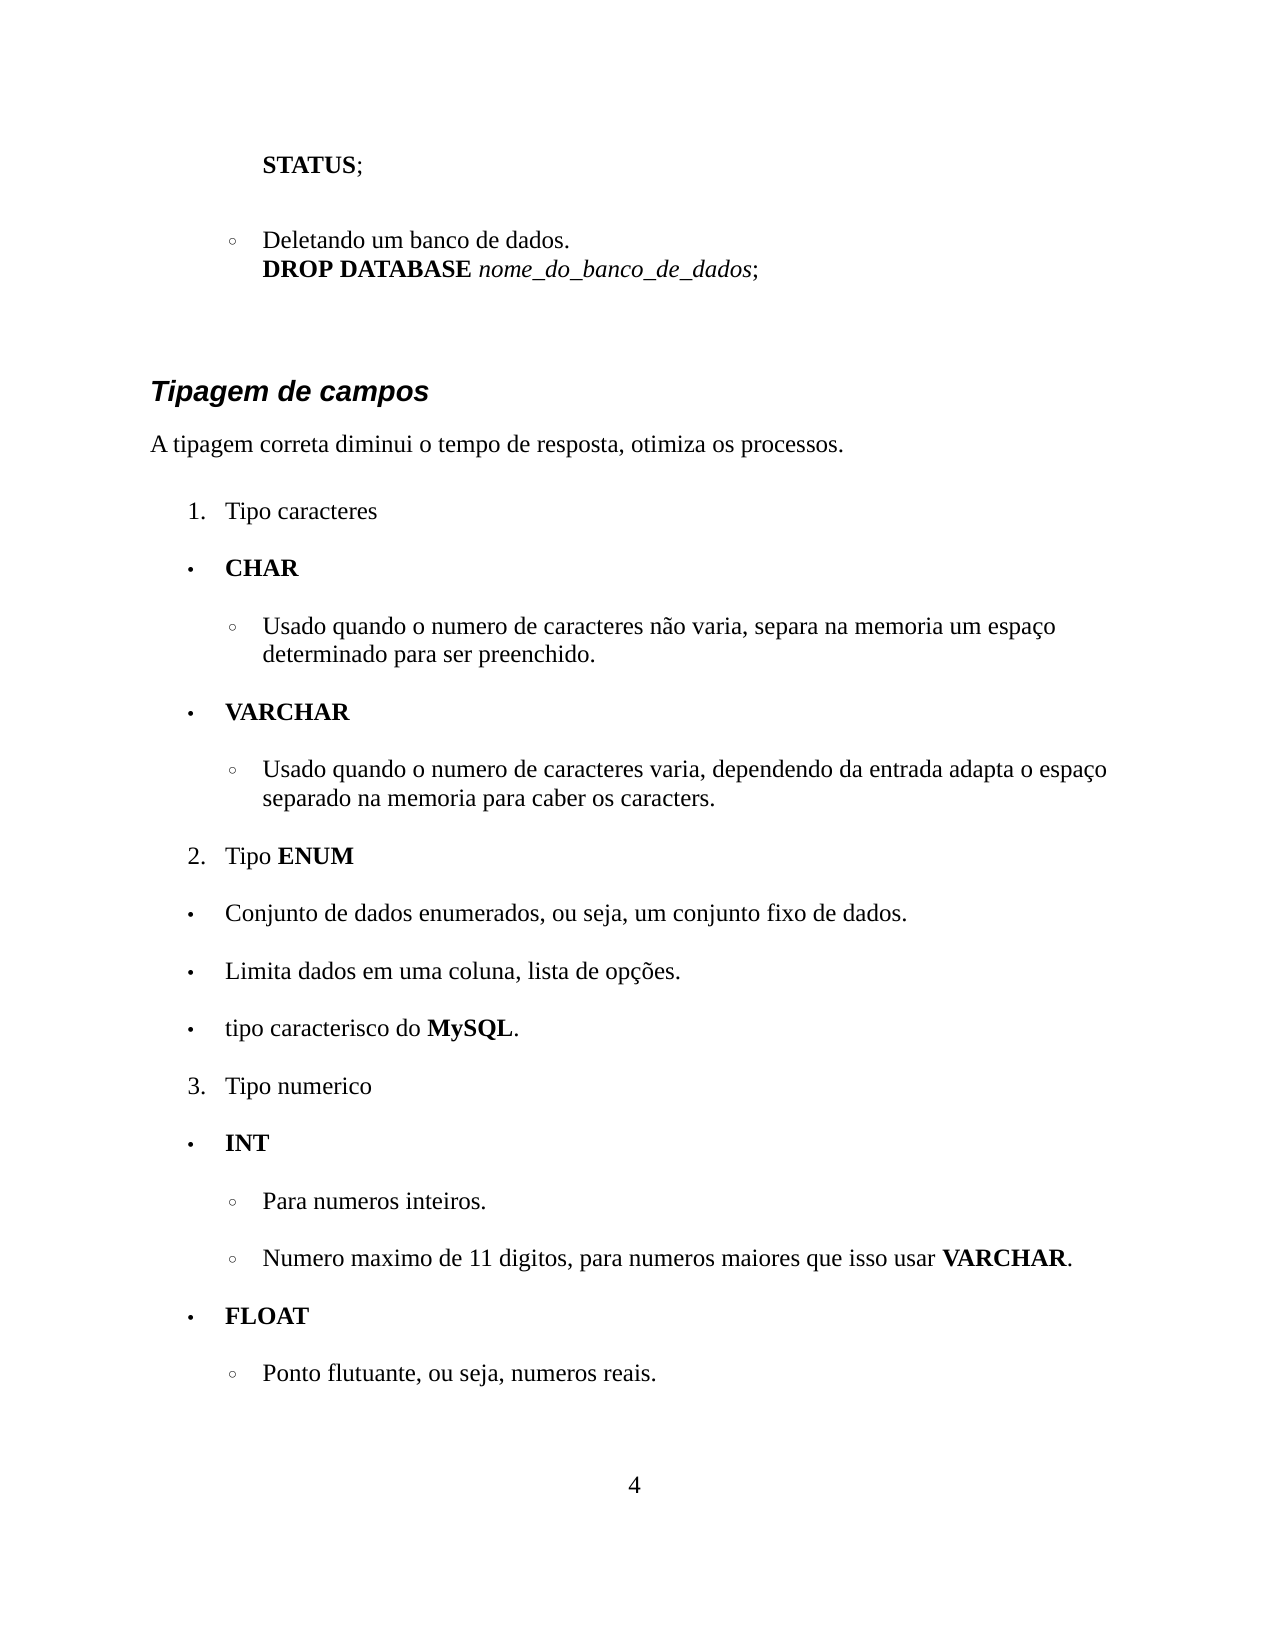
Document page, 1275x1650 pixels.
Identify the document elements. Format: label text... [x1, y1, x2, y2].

list Tipo caracteres [187, 496, 1125, 553]
list INT [187, 1128, 1125, 1186]
list STATUS; [225, 150, 1125, 207]
list Usado quando o numero de caracteres varia, dependendo da entrada adapta o espaço separado na memoria para caber os caracters. [225, 754, 1125, 841]
list Deletando um banco de dados. DROP DATABASE nome_do_banco_de_dados; [225, 225, 1125, 312]
list Tipo ENUM [187, 841, 1125, 898]
list Usado quando o numero de caracteres não varia, separa na memoria um espaço determinado para ser preenchido. [225, 611, 1125, 697]
list Para numeros inteiros. [225, 1186, 1125, 1243]
list CHAR [187, 553, 1125, 611]
text A tipagem correta diminui o tempo de resposta, otimiza os processos. [150, 429, 1125, 487]
subtitle Tipagem de campos [150, 374, 1125, 408]
list tipo caracterisco do MySQL. [187, 1013, 1125, 1071]
list Numero maximo de 11 digitos, para numeros maiores que isso usar VARCHAR. [225, 1243, 1125, 1301]
list Conjunto de dados enumerados, ou seja, um conjunto fixo de dados. [187, 898, 1125, 956]
list Limita dados em uma coluna, lista de opções. [187, 956, 1125, 1013]
list VARCHAR [187, 697, 1125, 754]
list Tipo numerico [187, 1071, 1125, 1128]
list FLOAT [187, 1301, 1125, 1358]
list Ponto flutuante, ou seja, numeros reais. [225, 1358, 1125, 1416]
